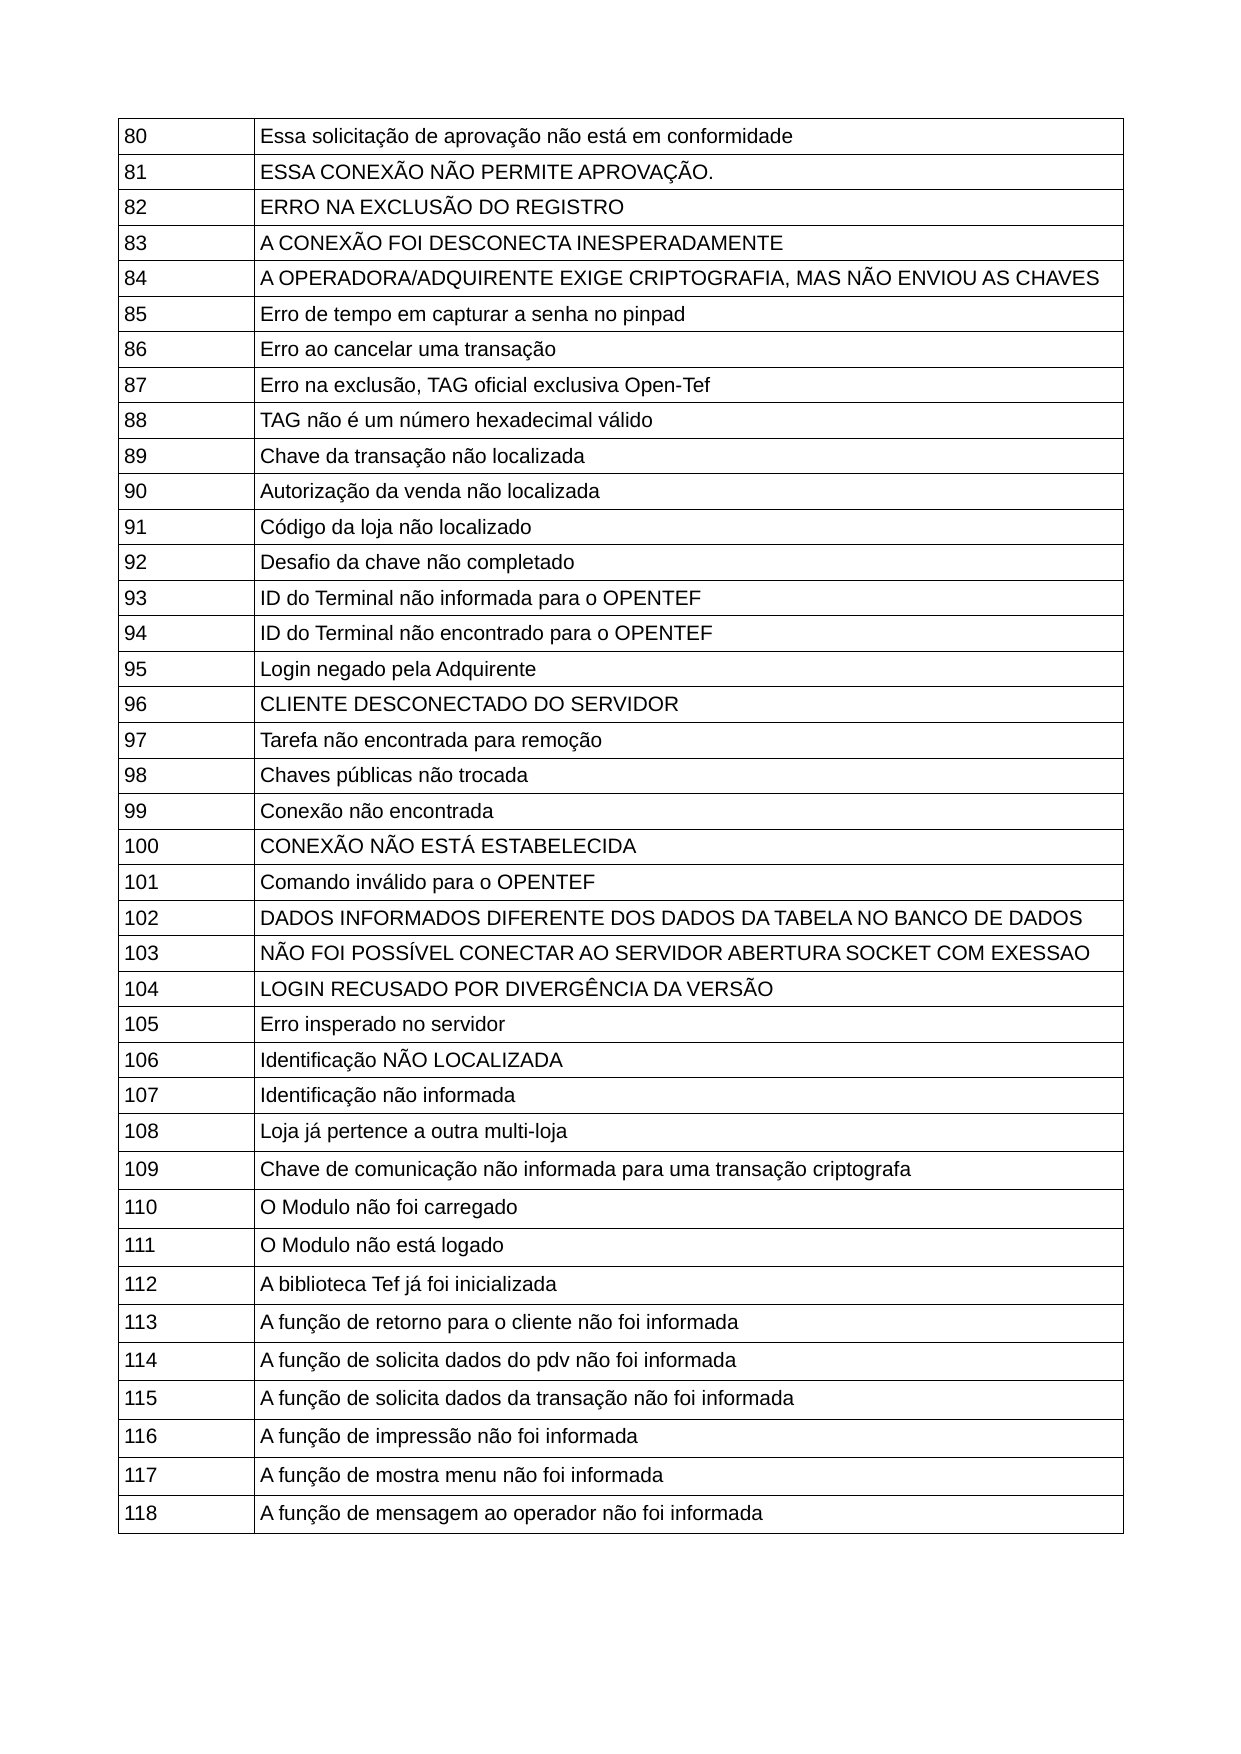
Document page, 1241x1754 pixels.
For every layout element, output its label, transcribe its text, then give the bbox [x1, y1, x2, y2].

table_cell 99 [119, 794, 254, 828]
table_cell A função de solicita dados da transação não foi informada [255, 1381, 1123, 1418]
table_cell Loja já pertence a outra multi-loja [255, 1114, 1123, 1151]
table_cell LOGIN RECUSADO POR DIVERGÊNCIA DA VERSÃO [255, 972, 1123, 1006]
table_cell 114 [119, 1343, 254, 1380]
table_cell O Modulo não foi carregado [255, 1190, 1123, 1227]
table_cell O Modulo não está logado [255, 1229, 1123, 1266]
table_cell A função de impressão não foi informada [255, 1420, 1123, 1457]
table_cell 83 [119, 226, 254, 260]
table_cell DADOS INFORMADOS DIFERENTE DOS DADOS DA TABELA NO BANCO DE DADOS [255, 901, 1123, 935]
table_cell 98 [119, 759, 254, 793]
table_cell Erro na exclusão, TAG oficial exclusiva Open-Tef [255, 368, 1123, 402]
table_cell 85 [119, 297, 254, 331]
table_cell 93 [119, 581, 254, 615]
table_cell 95 [119, 652, 254, 686]
table_cell 86 [119, 332, 254, 367]
table_cell 101 [119, 865, 254, 899]
table_cell 103 [119, 936, 254, 971]
table_cell Tarefa não encontrada para remoção [255, 723, 1123, 757]
table_cell Chave da transação não localizada [255, 439, 1123, 473]
table_cell 112 [119, 1267, 254, 1304]
table_cell A função de solicita dados do pdv não foi informada [255, 1343, 1123, 1380]
table_cell Login negado pela Adquirente [255, 652, 1123, 686]
table_cell 108 [119, 1114, 254, 1151]
table_cell ID do Terminal não encontrado para o OPENTEF [255, 616, 1123, 651]
table_cell Código da loja não localizado [255, 510, 1123, 544]
table_cell A função de mostra menu não foi informada [255, 1458, 1123, 1495]
table_cell Erro insperado no servidor [255, 1007, 1123, 1042]
table_cell Autorização da venda não localizada [255, 474, 1123, 509]
table_cell Identificação não informada [255, 1078, 1123, 1113]
table_cell 97 [119, 723, 254, 757]
table_cell Chave de comunicação não informada para uma transação criptografa [255, 1152, 1123, 1189]
table_cell 113 [119, 1305, 254, 1342]
table_cell 110 [119, 1190, 254, 1227]
table_cell 102 [119, 901, 254, 935]
table_cell A função de mensagem ao operador não foi informada [255, 1496, 1123, 1533]
table_cell Identificação NÃO LOCALIZADA [255, 1043, 1123, 1077]
table_cell Erro de tempo em capturar a senha no pinpad [255, 297, 1123, 331]
table_cell 104 [119, 972, 254, 1006]
table_cell 81 [119, 155, 254, 189]
table_cell 105 [119, 1007, 254, 1042]
table_cell 82 [119, 190, 254, 225]
table_cell Comando inválido para o OPENTEF [255, 865, 1123, 899]
table_cell TAG não é um número hexadecimal válido [255, 403, 1123, 438]
table_cell ESSA CONEXÃO NÃO PERMITE APROVAÇÃO. [255, 155, 1123, 189]
table_cell 84 [119, 261, 254, 296]
table_cell Chaves públicas não trocada [255, 759, 1123, 793]
table_cell ERRO NA EXCLUSÃO DO REGISTRO [255, 190, 1123, 225]
table_cell NÃO FOI POSSÍVEL CONECTAR AO SERVIDOR ABERTURA SOCKET COM EXESSAO [255, 936, 1123, 971]
table_cell 100 [119, 830, 254, 864]
table_cell 88 [119, 403, 254, 438]
table_cell 87 [119, 368, 254, 402]
table_cell 94 [119, 616, 254, 651]
table_cell 115 [119, 1381, 254, 1418]
table_cell 107 [119, 1078, 254, 1113]
table_cell A CONEXÃO FOI DESCONECTA INESPERADAMENTE [255, 226, 1123, 260]
table_cell A biblioteca Tef já foi inicializada [255, 1267, 1123, 1304]
table_cell Conexão não encontrada [255, 794, 1123, 828]
table_cell 80 [119, 119, 254, 154]
table_cell Desafio da chave não completado [255, 545, 1123, 580]
table_cell A função de retorno para o cliente não foi informada [255, 1305, 1123, 1342]
table_cell 111 [119, 1229, 254, 1266]
table_cell 116 [119, 1420, 254, 1457]
table_cell Essa solicitação de aprovação não está em conformidade [255, 119, 1123, 154]
table_cell Erro ao cancelar uma transação [255, 332, 1123, 367]
table_cell ID do Terminal não informada para o OPENTEF [255, 581, 1123, 615]
table_cell 118 [119, 1496, 254, 1533]
table_cell CONEXÃO NÃO ESTÁ ESTABELECIDA [255, 830, 1123, 864]
table_cell 91 [119, 510, 254, 544]
table_cell 106 [119, 1043, 254, 1077]
table_cell 96 [119, 687, 254, 722]
table_cell 117 [119, 1458, 254, 1495]
table_cell 90 [119, 474, 254, 509]
table_cell A OPERADORA/ADQUIRENTE EXIGE CRIPTOGRAFIA, MAS NÃO ENVIOU AS CHAVES [255, 261, 1123, 296]
table_cell 89 [119, 439, 254, 473]
table_cell CLIENTE DESCONECTADO DO SERVIDOR [255, 687, 1123, 722]
table_cell 92 [119, 545, 254, 580]
table_cell 109 [119, 1152, 254, 1189]
